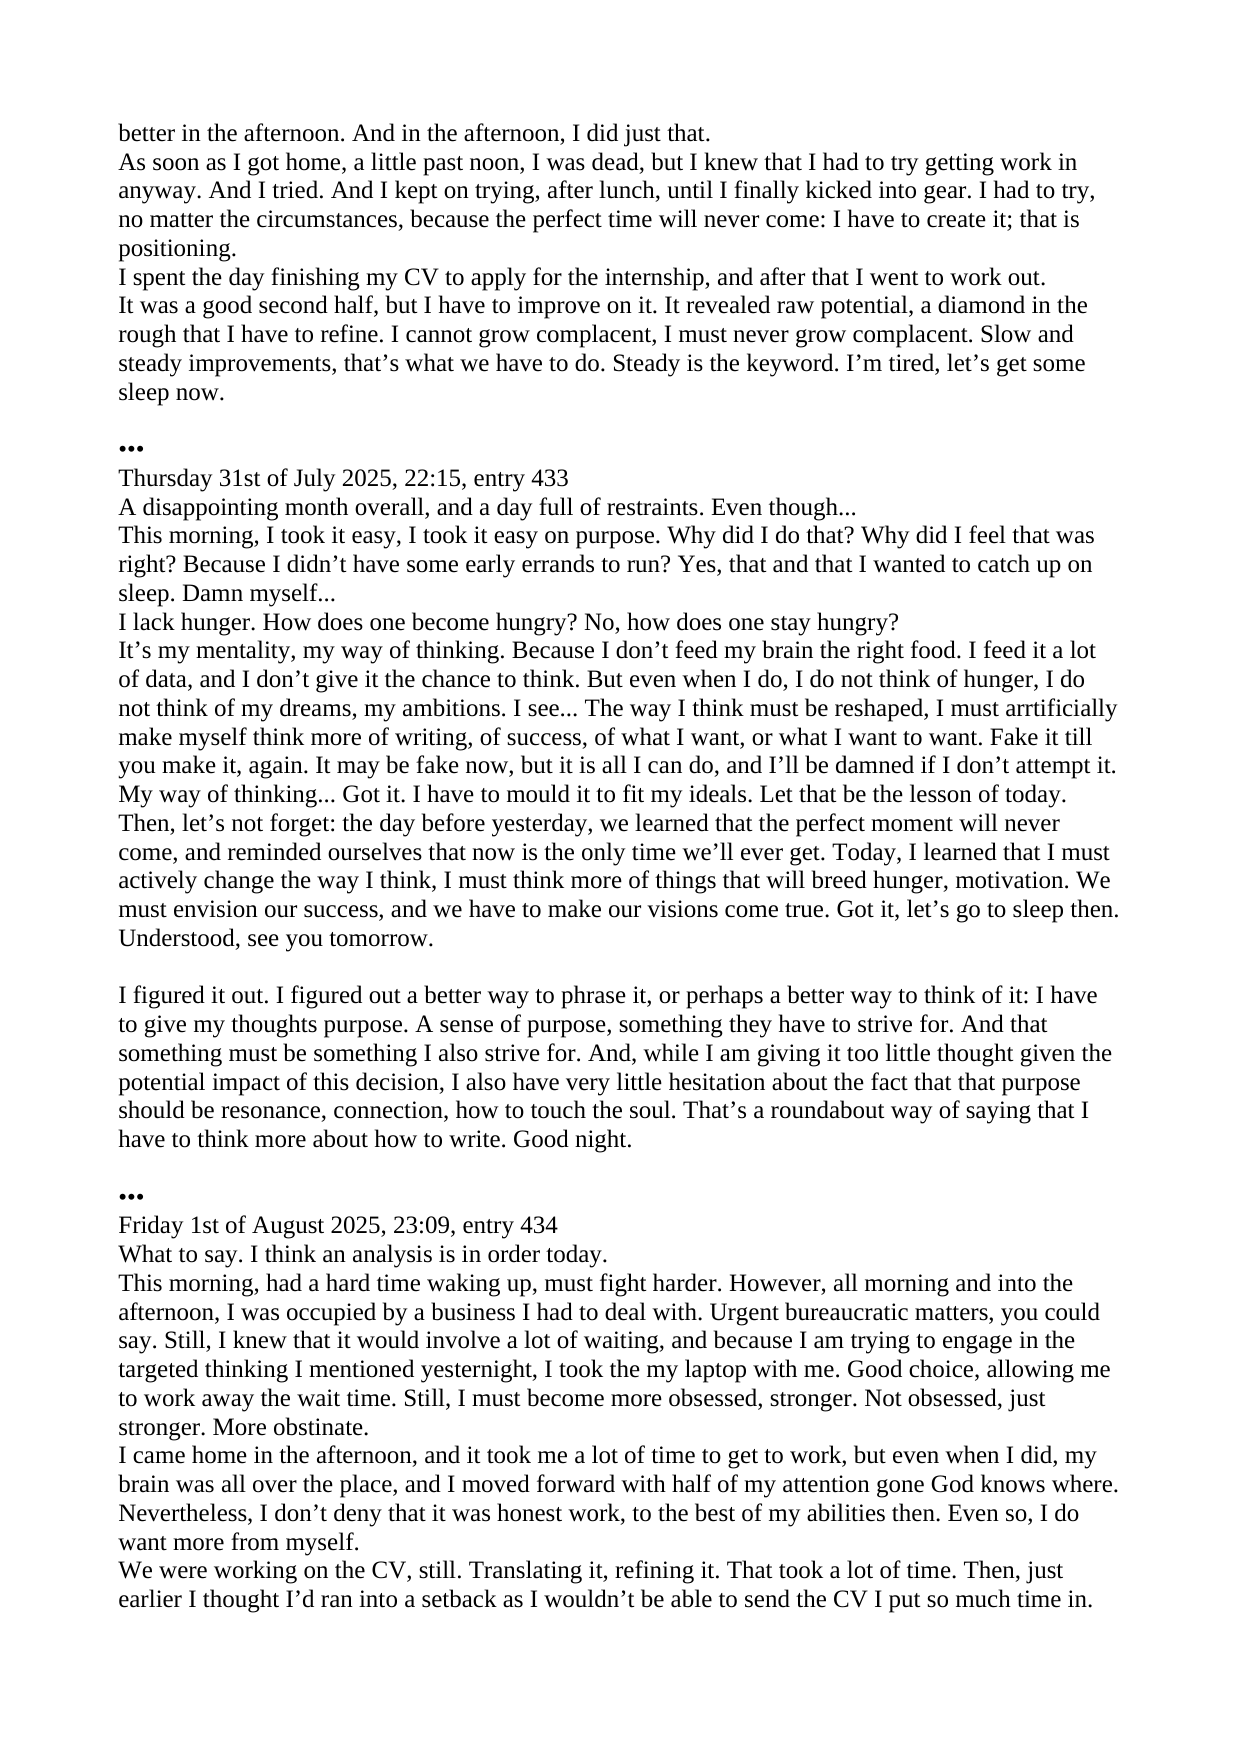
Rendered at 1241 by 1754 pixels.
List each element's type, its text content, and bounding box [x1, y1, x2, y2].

text better in the afternoon. And in the afternoon, I did just that. [118, 118, 1122, 147]
text It was a good second half, but I have to improve on it. It revealed raw potential, a diamond in the rough that I have to refine. I cannot grow complacent, I must never grow complacent. Slow and steady improvements, that’s what we have to do. Steady is the keyword. I’m tired, let’s get some sleep now. [118, 291, 1122, 406]
text Then, let’s not forget: the day before yesterday, we learned that the perfect moment will never come, and reminded ourselves that now is the only time we’ll ever get. Today, I learned that I must actively change the way I think, I must think more of things that will breed hunger, motivation. We must envision our success, and we have to make our visions come true. Got it, let’s go to sleep then. Understood, see you tomorrow. [118, 808, 1122, 952]
text I lack hunger. How does one become hungry? No, how does one stay hungry? [118, 607, 1122, 636]
text We were working on the CV, still. Translating it, refining it. That took a lot of time. Then, just earlier I thought I’d ran into a setback as I wouldn’t be able to send the CV I put so much time in. [118, 1556, 1122, 1613]
text This morning, I took it easy, I took it easy on purpose. Why did I do that? Why did I feel that was right? Because I didn’t have some early errands to run? Yes, that and that I wanted to catch up on sleep. Damn myself... [118, 521, 1122, 607]
text Thursday 31st of July 2025, 22:15, entry 433 [118, 463, 1122, 492]
text This morning, had a hard time waking up, must fight harder. However, all morning and into the afternoon, I was occupied by a business I had to deal with. Urgent bureaucratic matters, you could say. Still, I knew that it would involve a lot of waiting, and because I am trying to engage in the targeted thinking I mentioned yesternight, I took the my laptop with me. Good choice, allowing me to work away the wait time. Still, I must become more obsessed, stronger. Not obsessed, just stronger. More obstinate. [118, 1268, 1122, 1441]
text As soon as I got home, a little past noon, I was dead, but I knew that I had to try getting work in anyway. And I tried. And I kept on trying, after lunch, until I finally kicked into gear. I had to try, no matter the circumstances, because the perfect time will never come: I have to create it; that is positioning. [118, 147, 1122, 262]
text I spent the day finishing my CV to apply for the internship, and after that I went to work out. [118, 262, 1122, 291]
text ••• [118, 1182, 1122, 1211]
text ••• [118, 434, 1122, 463]
text What to say. I think an analysis is in order today. [118, 1239, 1122, 1268]
text I came home in the afternoon, and it took me a lot of time to get to work, but even when I did, my brain was all over the place, and I moved forward with half of my attention gone God knows where. Nevertheless, I don’t deny that it was honest work, to the best of my abilities then. Even so, I do want more from myself. [118, 1441, 1122, 1556]
text It’s my mentality, my way of thinking. Because I don’t feed my brain the right food. I feed it a lot of data, and I don’t give it the chance to think. But even when I do, I do not think of hunger, I do not think of my dreams, my ambitions. I see... The way I think must be reshaped, I must arrtificially make myself think more of writing, of success, of what I want, or what I want to want. Fake it till you make it, again. It may be fake now, but it is all I can do, and I’ll be damned if I don’t attempt it. My way of thinking... Got it. I have to mould it to fit my ideals. Let that be the lesson of today. [118, 636, 1122, 808]
text I figured it out. I figured out a better way to phrase it, or perhaps a better way to think of it: I have to give my thoughts purpose. A sense of purpose, something they have to strive for. And that something must be something I also strive for. And, while I am giving it too little thought given the potential impact of this decision, I also have very little hesitation about the fact that that purpose should be resonance, connection, how to touch the soul. That’s a roundabout way of saying that I have to think more about how to write. Good night. [118, 981, 1122, 1153]
text A disappointing month overall, and a day full of restraints. Even though... [118, 492, 1122, 521]
text Friday 1st of August 2025, 23:09, entry 434 [118, 1211, 1122, 1239]
